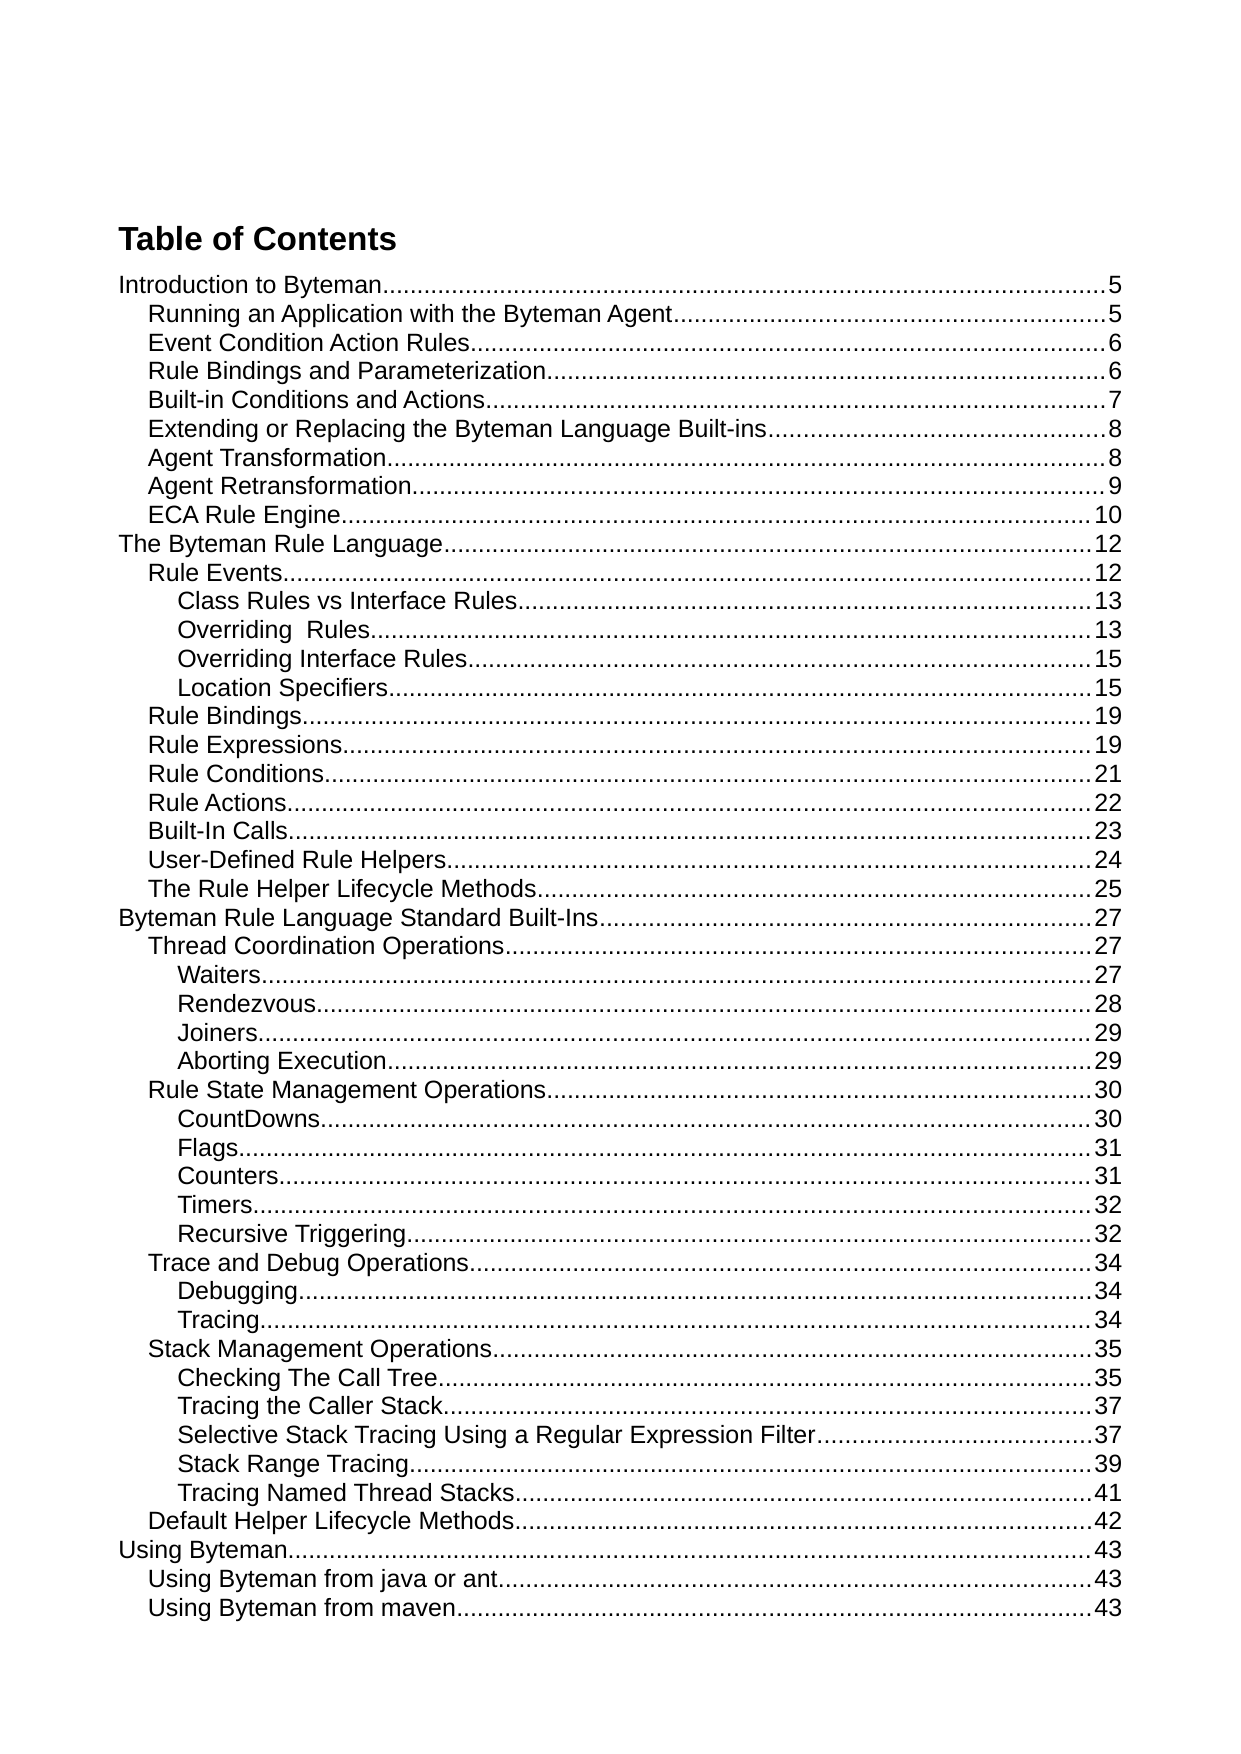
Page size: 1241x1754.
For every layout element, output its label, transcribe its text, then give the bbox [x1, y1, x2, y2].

text Aborting Execution 29 [177, 1046, 1122, 1075]
text Stack Range Tracing 39 [177, 1449, 1122, 1477]
text Class Rules vs Interface Rules 13 [177, 586, 1122, 615]
text The Byteman Rule Language 12 [118, 529, 1122, 557]
text Rule Expressions 19 [148, 730, 1122, 759]
text Rule Actions 22 [148, 787, 1122, 816]
text Recursive Triggering 32 [177, 1219, 1122, 1247]
text Waiters 27 [177, 960, 1122, 989]
text Joiners 29 [177, 1017, 1122, 1046]
text Rendezvous 28 [177, 989, 1122, 1017]
text Tracing the Caller Stack 37 [177, 1391, 1122, 1420]
text Rule Events 12 [148, 557, 1122, 586]
text Introduction to Byteman 5 [118, 270, 1122, 299]
text Rule State Management Operations 30 [148, 1075, 1122, 1104]
text ECA Rule Engine 10 [148, 500, 1122, 529]
text Debugging 34 [177, 1276, 1122, 1305]
text Location Specifiers 15 [177, 672, 1122, 701]
text Using Byteman from java or ant 43 [148, 1564, 1122, 1592]
text Built-In Calls 23 [148, 816, 1122, 845]
text Timers 32 [177, 1190, 1122, 1219]
text Byteman Rule Language Standard Built-Ins 27 [118, 902, 1122, 931]
text Default Helper Lifecycle Methods 42 [148, 1506, 1122, 1535]
text Built-in Conditions and Actions 7 [148, 385, 1122, 414]
text Agent Retransformation 9 [148, 471, 1122, 500]
text CountDowns 30 [177, 1104, 1122, 1132]
text Event Condition Action Rules 6 [148, 327, 1122, 356]
text Overriding Rules 13 [177, 615, 1122, 644]
text Rule Bindings 19 [148, 701, 1122, 730]
text Stack Management Operations 35 [148, 1334, 1122, 1362]
text Tracing Named Thread Stacks 41 [177, 1477, 1122, 1506]
text Extending or Replacing the Byteman Language Built-ins 8 [148, 414, 1122, 442]
text Trace and Debug Operations 34 [148, 1247, 1122, 1276]
text Rule Bindings and Parameterization 6 [148, 356, 1122, 385]
text Agent Transformation 8 [148, 442, 1122, 471]
text Running an Application with the Byteman Agent 5 [148, 299, 1122, 327]
text Rule Conditions 21 [148, 759, 1122, 787]
text User-Defined Rule Helpers 24 [148, 845, 1122, 874]
text Using Byteman from maven 43 [148, 1592, 1122, 1621]
text Counters 31 [177, 1161, 1122, 1190]
text Tracing 34 [177, 1305, 1122, 1334]
subtitle Table of Contents [118, 219, 1122, 257]
text The Rule Helper Lifecycle Methods 25 [148, 874, 1122, 902]
text Overriding Interface Rules 15 [177, 644, 1122, 672]
text Checking The Call Tree 35 [177, 1362, 1122, 1391]
text Using Byteman 43 [118, 1535, 1122, 1564]
text Selective Stack Tracing Using a Regular Expression Filter 37 [177, 1420, 1122, 1449]
text Thread Coordination Operations 27 [148, 931, 1122, 960]
text Flags 31 [177, 1132, 1122, 1161]
